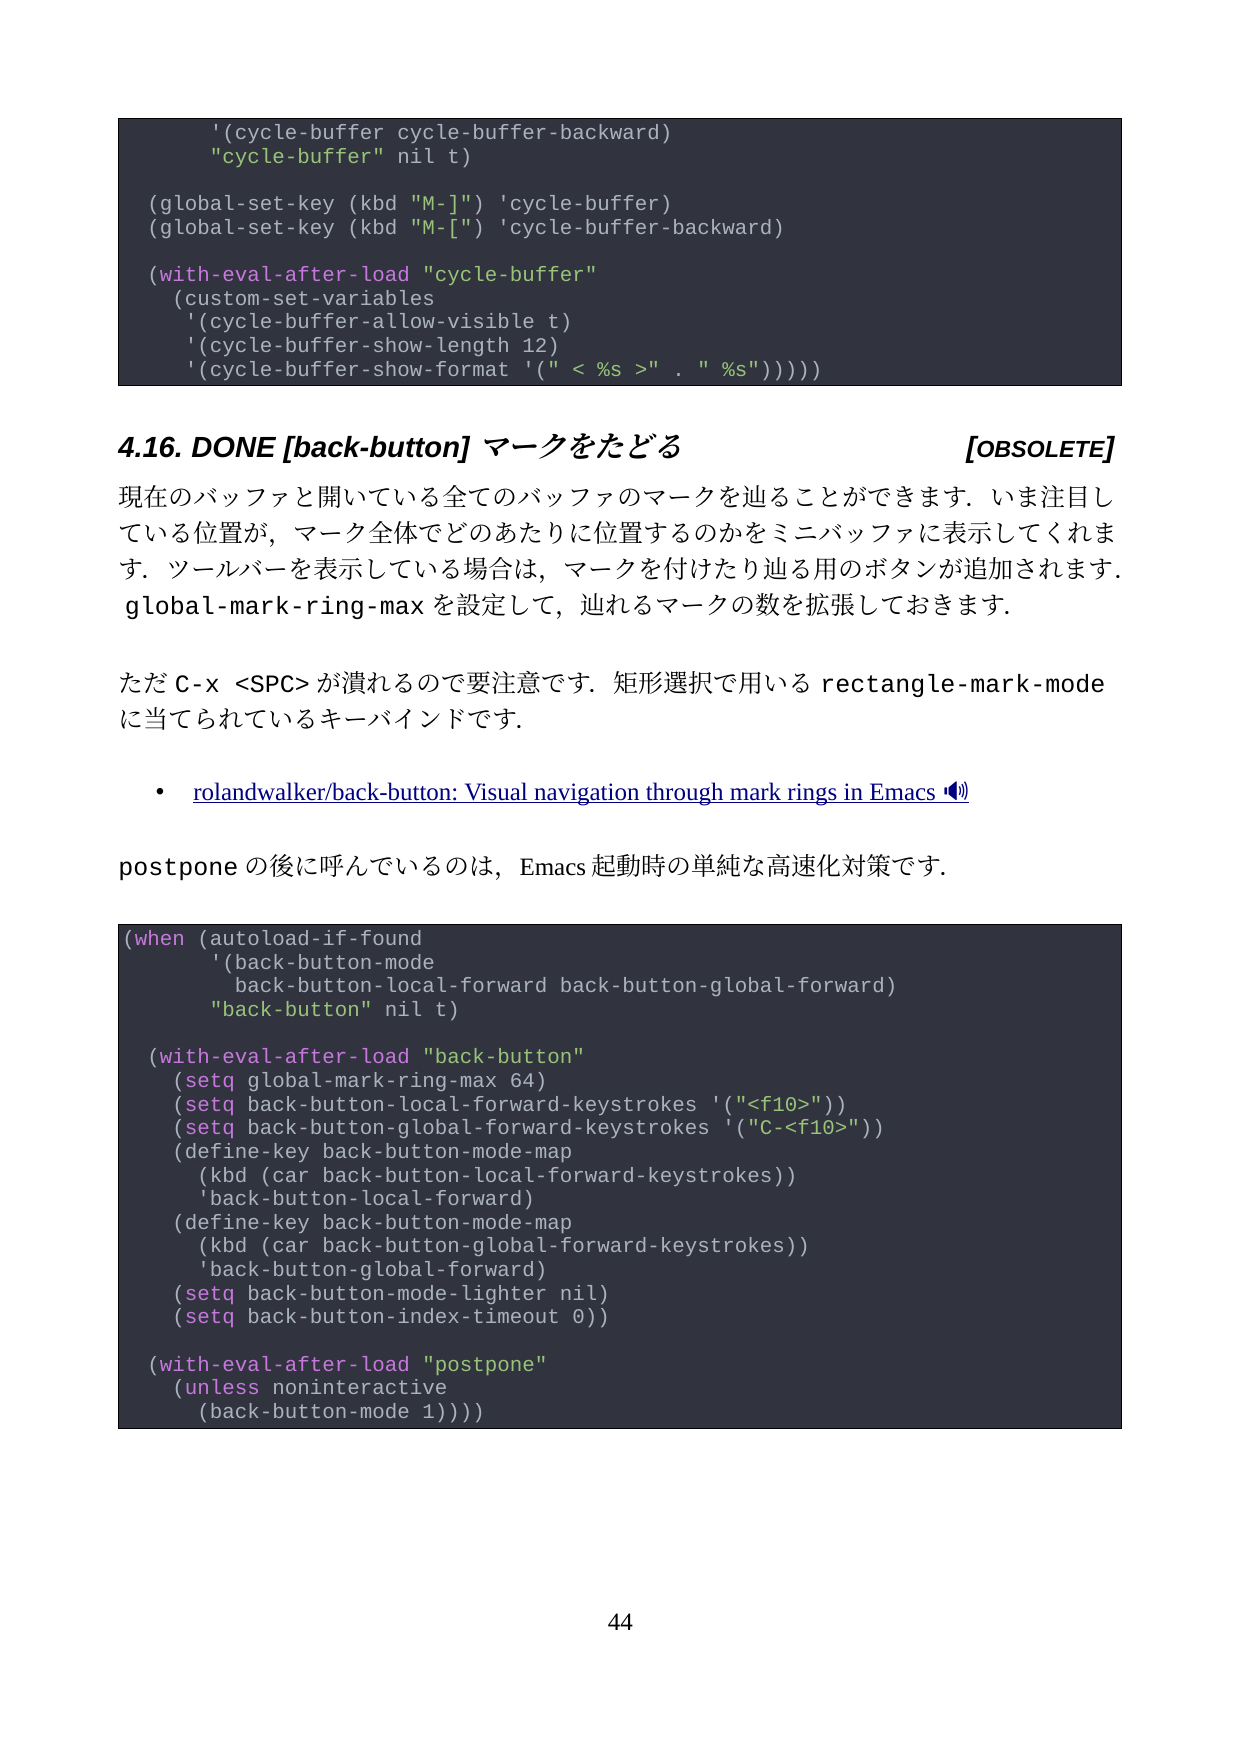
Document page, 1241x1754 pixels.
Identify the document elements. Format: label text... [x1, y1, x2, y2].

text (setq back-button-mode-lighter nil) [119, 1279, 1121, 1302]
text (custom-set-variables [119, 284, 1121, 307]
text (with-eval-after-load "cycle-buffer" [119, 260, 1121, 284]
text "cycle-buffer" nil t) [119, 142, 1121, 165]
text (setq back-button-index-timeout 0)) [119, 1302, 1121, 1326]
text (with-eval-after-load "postpone" [119, 1350, 1121, 1373]
text (define-key back-button-mode-map [119, 1137, 1121, 1161]
text '(cycle-buffer-show-format '(" < %s >" . " %s"))))) [119, 354, 1121, 385]
text (back-button-mode 1)))) [119, 1397, 1121, 1428]
text (kbd (car back-button-local-forward-keystrokes)) [119, 1161, 1121, 1184]
text "back-button" nil t) [119, 995, 1121, 1019]
text 'back-button-global-forward) [119, 1255, 1121, 1279]
text '(cycle-buffer-allow-visible t) [119, 307, 1121, 331]
text '(back-button-mode [119, 948, 1121, 971]
text (global-set-key (kbd "M-[") 'cycle-buffer-backward) [119, 213, 1121, 236]
subtitle DONE [back-button] マークをたどる [obsolete] [118, 423, 1122, 465]
text (when (autoload-if-found [119, 925, 1121, 948]
text (setq back-button-global-forward-keystrokes '("C-<f10>")) [119, 1113, 1121, 1137]
text 現在のバッファと開いている全てのバッファのマークを辿ることができます．いま注目している位置が，マーク全体でどのあたりに位置するのかをミニバッファに表示してくれます．ツールバーを表示している場合は，マークを付けたり辿る用のボタンが追加されます． global-mark-ring-max を設定して，辿れるマークの数を拡張しておきます． [118, 478, 1122, 651]
text postpone の後に呼んでいるのは，Emacs起動時の単純な高速化対策です． [118, 847, 1122, 912]
text 'back-button-local-forward) [119, 1184, 1121, 1208]
list rolandwalker/back-button: Visual navigation through mark rings in Emacs 🔊 [156, 777, 1122, 834]
text '(cycle-buffer-show-length 12) [119, 331, 1121, 354]
text (unless noninteractive [119, 1373, 1121, 1397]
text (with-eval-after-load "back-button" [119, 1042, 1121, 1066]
text (global-set-key (kbd "M-]") 'cycle-buffer) [119, 189, 1121, 213]
text (define-key back-button-mode-map [119, 1208, 1121, 1232]
text back-button-local-forward back-button-global-forward) [119, 971, 1121, 995]
text (setq back-button-local-forward-keystrokes '("<f10>")) [119, 1090, 1121, 1113]
text (kbd (car back-button-global-forward-keystrokes)) [119, 1232, 1121, 1255]
text '(cycle-buffer cycle-buffer-backward) [119, 119, 1121, 142]
text ただ C-x <SPC> が潰れるので要注意です．矩形選択で用いる rectangle-mark-mode に当てられているキーバインドです． [118, 663, 1122, 764]
text (setq global-mark-ring-max 64) [119, 1066, 1121, 1090]
